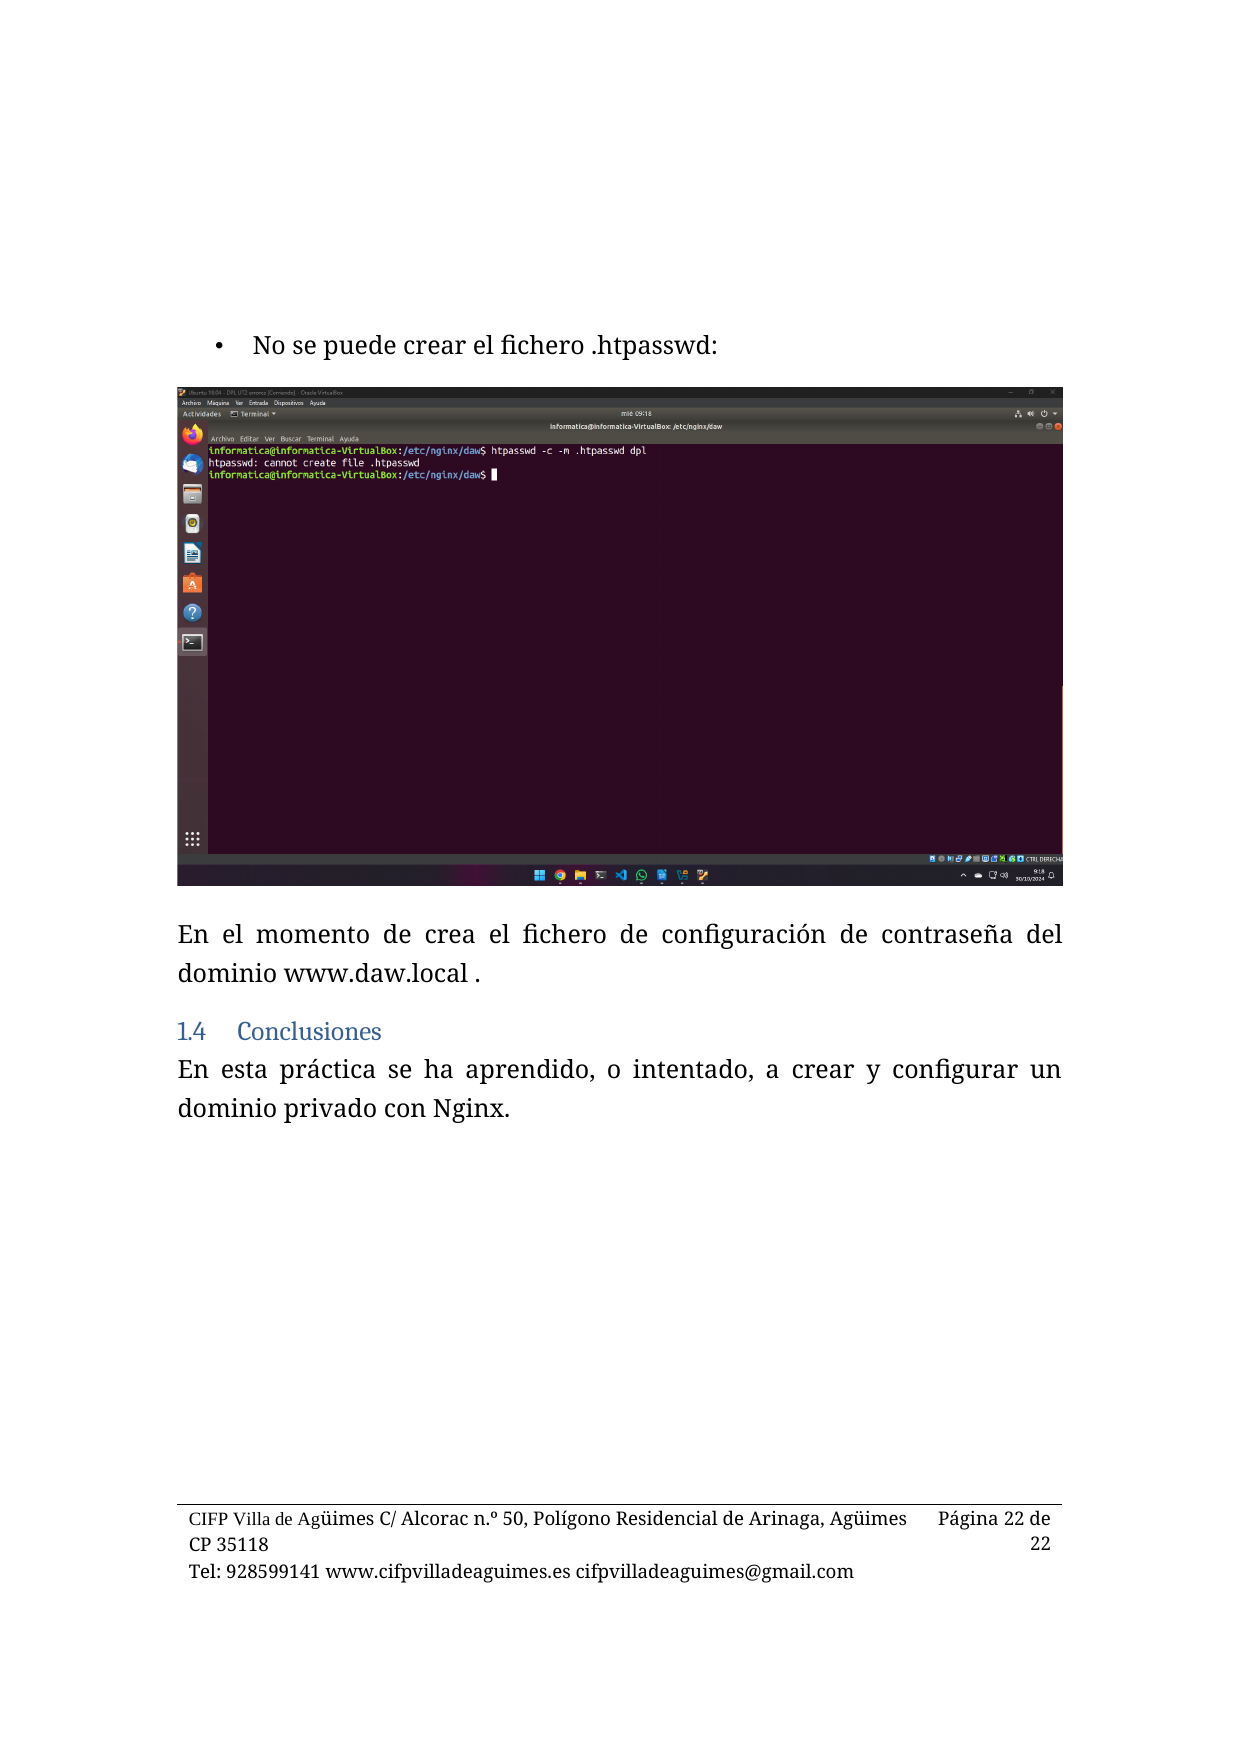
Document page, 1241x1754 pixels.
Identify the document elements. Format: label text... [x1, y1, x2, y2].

text En esta práctica se ha aprendido, o intentado, a crear y configurar un dominio privado con Nginx. [177, 1052, 1063, 1125]
subtitle Conclusiones [177, 1016, 1063, 1047]
text En el momento de crea el fichero de configuración de contraseña del dominio www.daw.local . [177, 886, 1063, 990]
picture [177, 387, 1063, 886]
list No se puede crear el fichero .htpasswd: [215, 328, 1063, 362]
